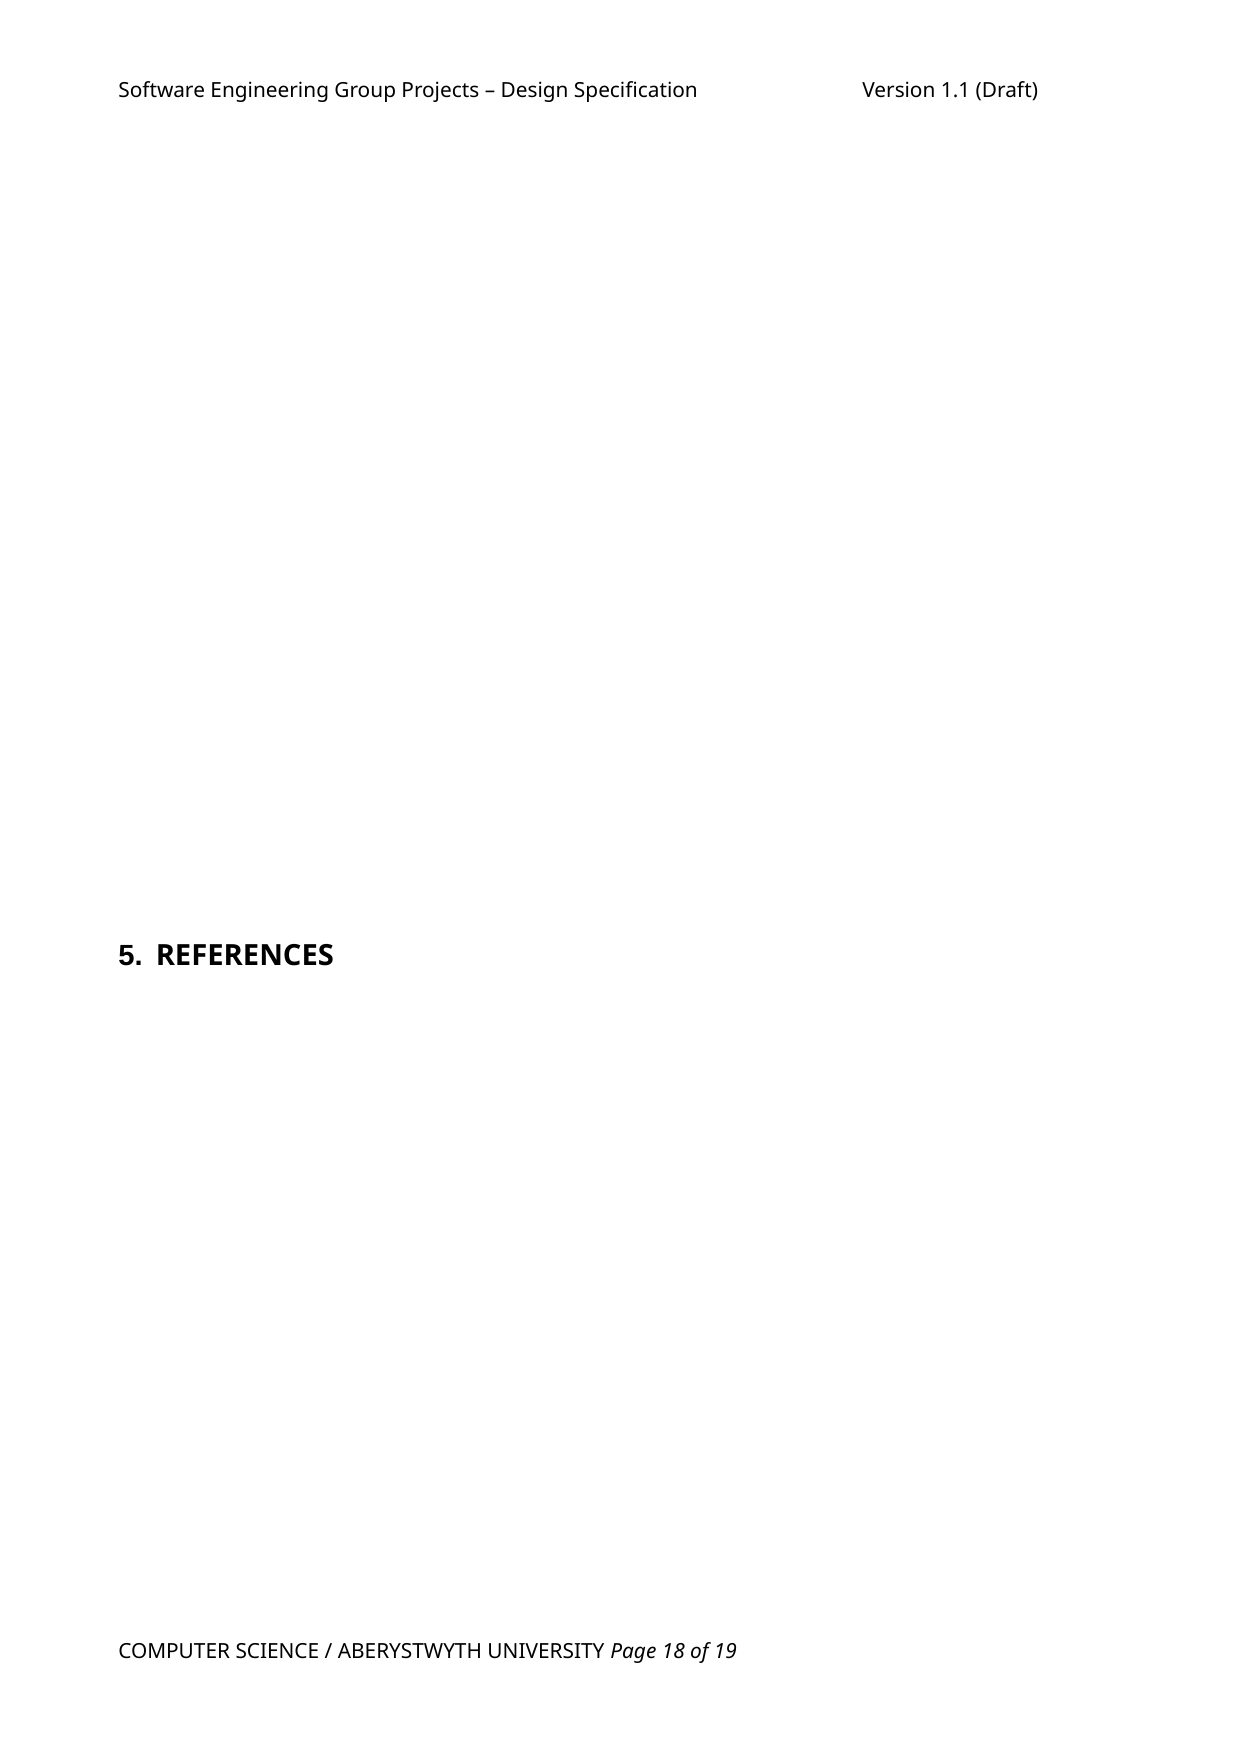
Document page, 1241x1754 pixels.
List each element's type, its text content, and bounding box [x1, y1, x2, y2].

subtitle REFERENCES [118, 935, 1122, 974]
